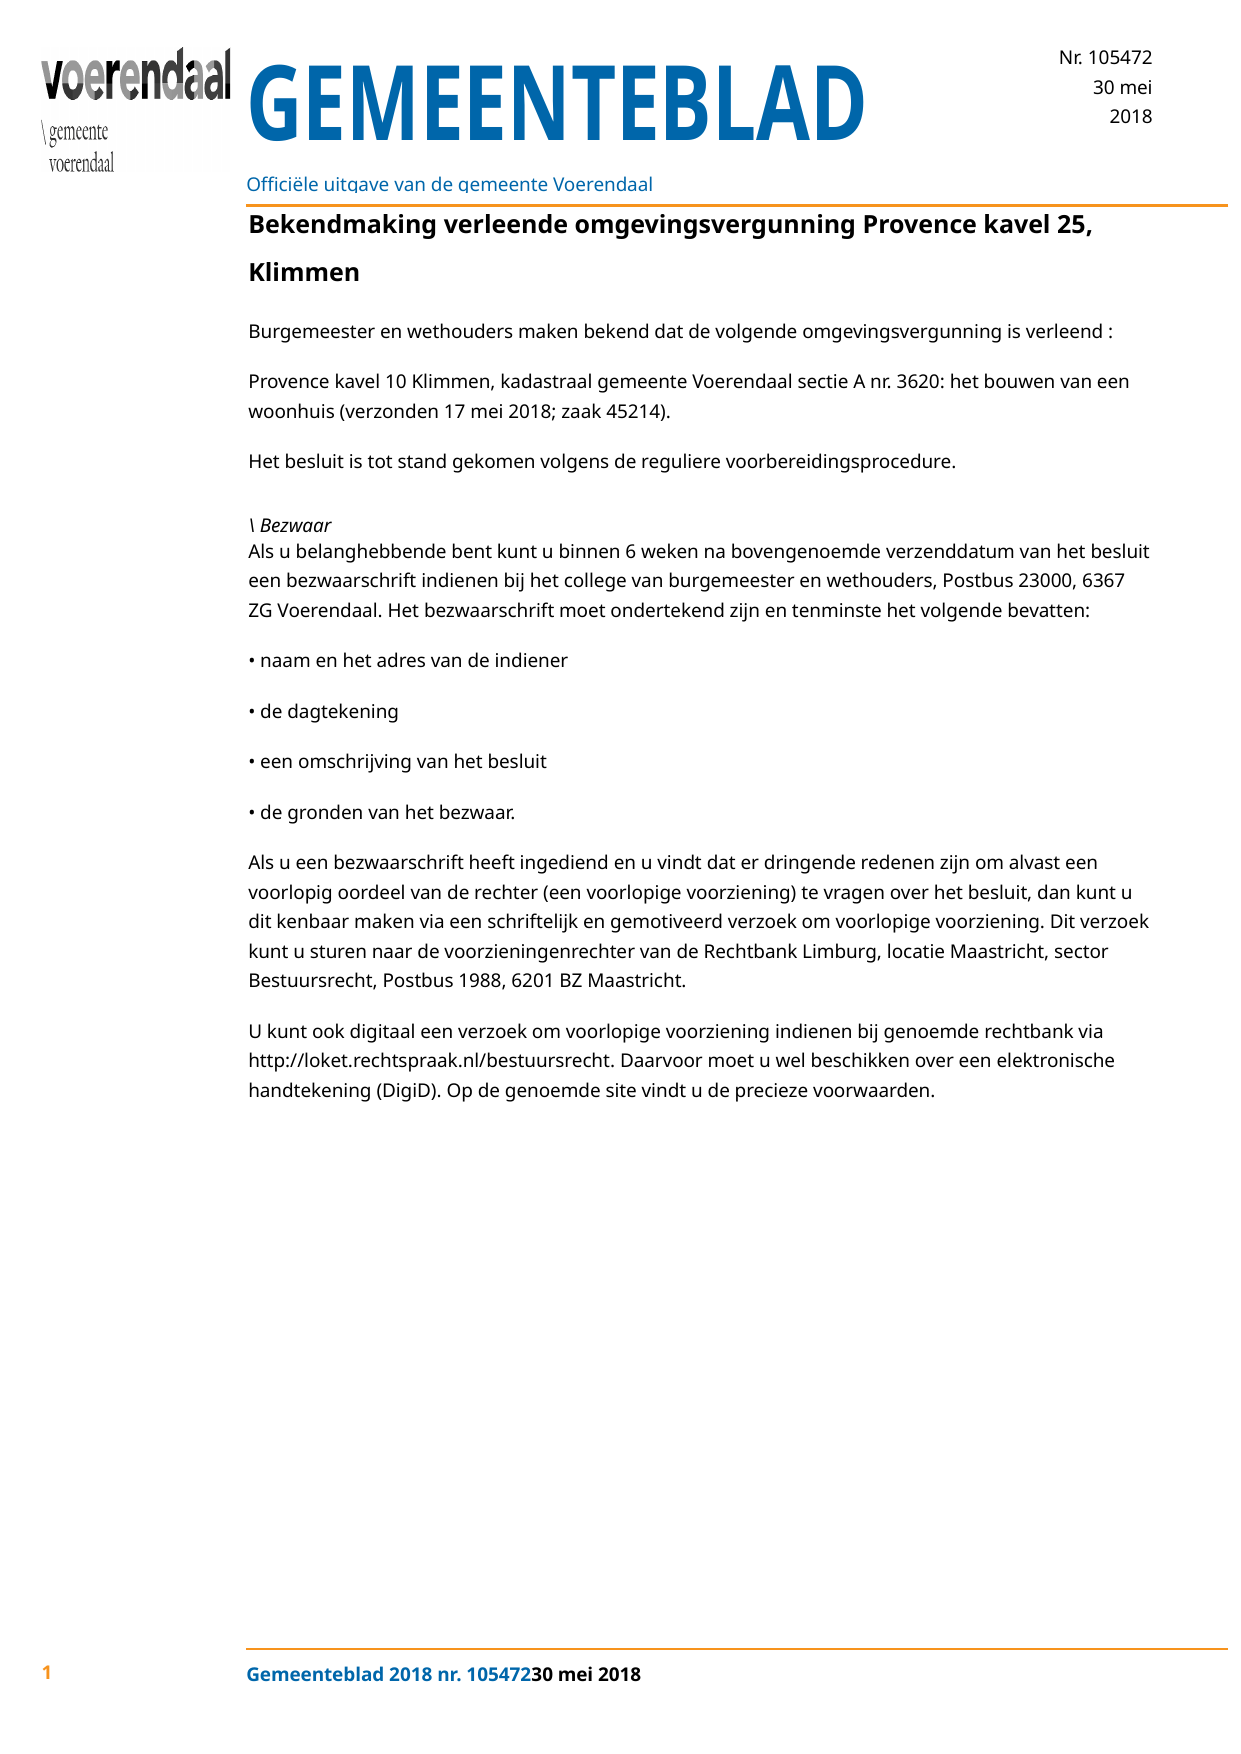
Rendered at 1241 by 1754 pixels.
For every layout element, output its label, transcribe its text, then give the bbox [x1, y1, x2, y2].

text Burgemeester en wethouders maken bekend dat de volgende omgevingsvergunning is verleend : [248, 318, 1152, 344]
text Het besluit is tot stand gekomen volgens de reguliere voorbereidingsprocedure. [248, 448, 1152, 474]
text Als u belanghebbende bent kunt u binnen 6 weken na bovengenoemde verzenddatum van het besluit een bezwaarschrift indienen bij het college van burgemeester en wethouders, Postbus 23000, 6367 ZG Voerendaal. Het bezwaarschrift moet ondertekend zijn en tenminste het volgende bevatten: [248, 538, 1152, 623]
text Als u een bezwaarschrift heeft ingediend en u vindt dat er dringende redenen zijn om alvast een voorlopig oordeel van de rechter (een voorlopige voorziening) te vragen over het besluit, dan kunt u dit kenbaar maken via een schriftelijk en gemotiveerd verzoek om voorlopige voorziening. Dit verzoek kunt u sturen naar de voorzieningenrechter van de Rechtbank Limburg, locatie Maastricht, sector Bestuursrecht, Postbus 1988, 6201 BZ Maastricht. [248, 849, 1152, 993]
text • de dagtekening [248, 698, 1152, 724]
picture [41, 47, 231, 172]
text • naam en het adres van de indiener [248, 648, 1152, 673]
text \ Bezwaar [248, 512, 1152, 538]
text • een omschrijving van het besluit [248, 748, 1152, 774]
text • de gronden van het bezwaar. [248, 799, 1152, 824]
text U kunt ook digitaal een verzoek om voorlopige voorziening indienen bij genoemde rechtbank via http://loket.rechtspraak.nl/bestuursrecht. Daarvoor moet u wel beschikken over een elektronische handtekening (DigiD). Op de genoemde site vindt u de precieze voorwaarden. [248, 1018, 1152, 1103]
text Provence kavel 10 Klimmen, kadastraal gemeente Voerendaal sectie A nr. 3620: het bouwen van een woonhuis (verzonden 17 mei 2018; zaak 45214). [248, 368, 1152, 424]
text Bekendmaking verleende omgevingsvergunning Provence kavel 25, Klimmen [248, 207, 1152, 288]
